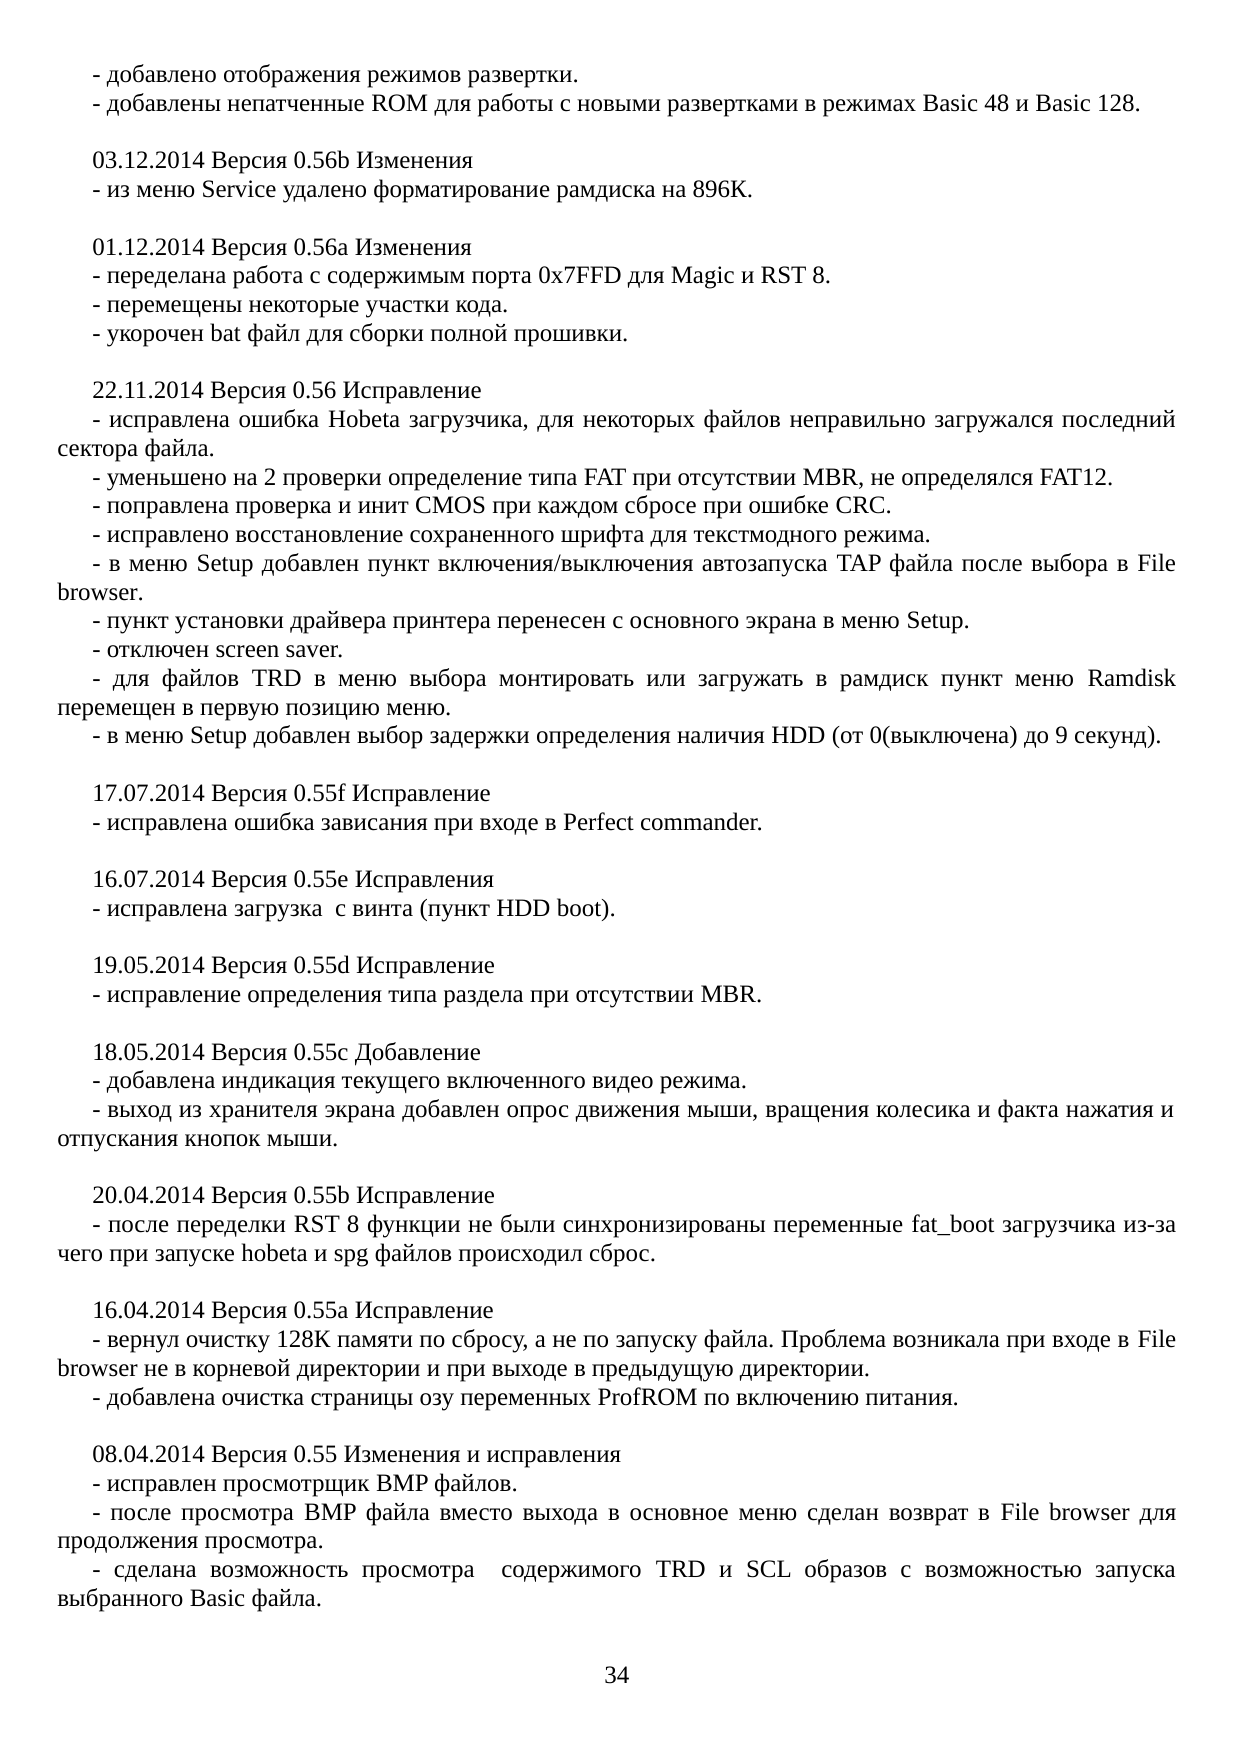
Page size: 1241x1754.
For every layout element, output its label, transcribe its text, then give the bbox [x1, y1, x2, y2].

text - из меню Service удалено форматирование рамдиска на 896К. [57, 174, 1176, 203]
text - переделана работа с содержимым порта 0x7FFD для Magic и RST 8. [57, 261, 1176, 289]
text 16.04.2014 Версия 0.55a Исправление [57, 1296, 1176, 1324]
text - исправлен просмотрщик BMP файлов. [57, 1468, 1176, 1497]
text 20.04.2014 Версия 0.55b Исправление [57, 1181, 1176, 1209]
text - укорочен bat файл для сборки полной прошивки. [57, 318, 1176, 347]
text - исправлена ошибка зависания при входе в Perfect commander. [57, 807, 1176, 836]
text - уменьшено на 2 проверки определение типа FAT при отсутствии MBR, не определялся FAT12. [57, 462, 1176, 491]
text - сделана возможность просмотра содержимого TRD и SCL образов с возможностью запуска выбранного Basic файла. [57, 1554, 1176, 1612]
text - в меню Setup добавлен пункт включения/выключения автозапуска TAP файла после выбора в File browser. [57, 548, 1176, 606]
text 08.04.2014 Версия 0.55 Изменения и исправления [57, 1439, 1176, 1468]
text 22.11.2014 Версия 0.56 Исправление [57, 376, 1176, 404]
text 17.07.2014 Версия 0.55f Исправление [57, 778, 1176, 807]
text - в меню Setup добавлен выбор задержки определения наличия HDD (от 0(выключена) до 9 секунд). [57, 721, 1176, 749]
text - вернул очистку 128К памяти по сбросу, а не по запуску файла. Проблема возникала при входе в File browser не в корневой директории и при выходе в предыдущую директории. [57, 1324, 1176, 1382]
text 18.05.2014 Версия 0.55c Добавление [57, 1037, 1176, 1066]
text - исправление определения типа раздела при отсутствии MBR. [57, 979, 1176, 1008]
text 19.05.2014 Версия 0.55d Исправление [57, 951, 1176, 979]
text - поправлена проверка и инит CMOS при каждом сбросе при ошибке CRC. [57, 491, 1176, 519]
text - после просмотра BMP файла вместо выхода в основное меню сделан возврат в File browser для продолжения просмотра. [57, 1497, 1176, 1554]
text - исправлено восстановление сохраненного шрифта для текстмодного режима. [57, 519, 1176, 548]
text 01.12.2014 Версия 0.56a Изменения [57, 232, 1176, 261]
text - исправлена ошибка Hobeta загрузчика, для некоторых файлов неправильно загружался последний сектора файла. [57, 404, 1176, 462]
text - перемещены некоторые участки кода. [57, 289, 1176, 318]
text - отключен screen saver. [57, 634, 1176, 663]
text - выход из хранителя экрана добавлен опрос движения мыши, вращения колесика и факта нажатия и отпускания кнопок мыши. [57, 1094, 1176, 1152]
text - добавлены непатченные ROM для работы с новыми развертками в режимах Basic 48 и Basic 128. [57, 88, 1176, 117]
text - пункт установки драйвера принтера перенесен с основного экрана в меню Setup. [57, 606, 1176, 634]
text 16.07.2014 Версия 0.55e Исправления [57, 864, 1176, 893]
text - для файлов TRD в меню выбора монтировать или загружать в рамдиск пункт меню Ramdisk перемещен в первую позицию меню. [57, 663, 1176, 721]
text - добавлена очистка страницы озу переменных ProfROM по включению питания. [57, 1382, 1176, 1411]
text 03.12.2014 Версия 0.56b Изменения [57, 146, 1176, 174]
text - добавлено отображения режимов развертки. [57, 59, 1176, 88]
text - после переделки RST 8 функции не были синхронизированы переменные fat_boot загрузчика из-за чего при запуске hobeta и spg файлов происходил сброс. [57, 1209, 1176, 1267]
text - исправлена загрузка с винта (пункт HDD boot). [57, 893, 1176, 922]
text - добавлена индикация текущего включенного видео режима. [57, 1066, 1176, 1094]
